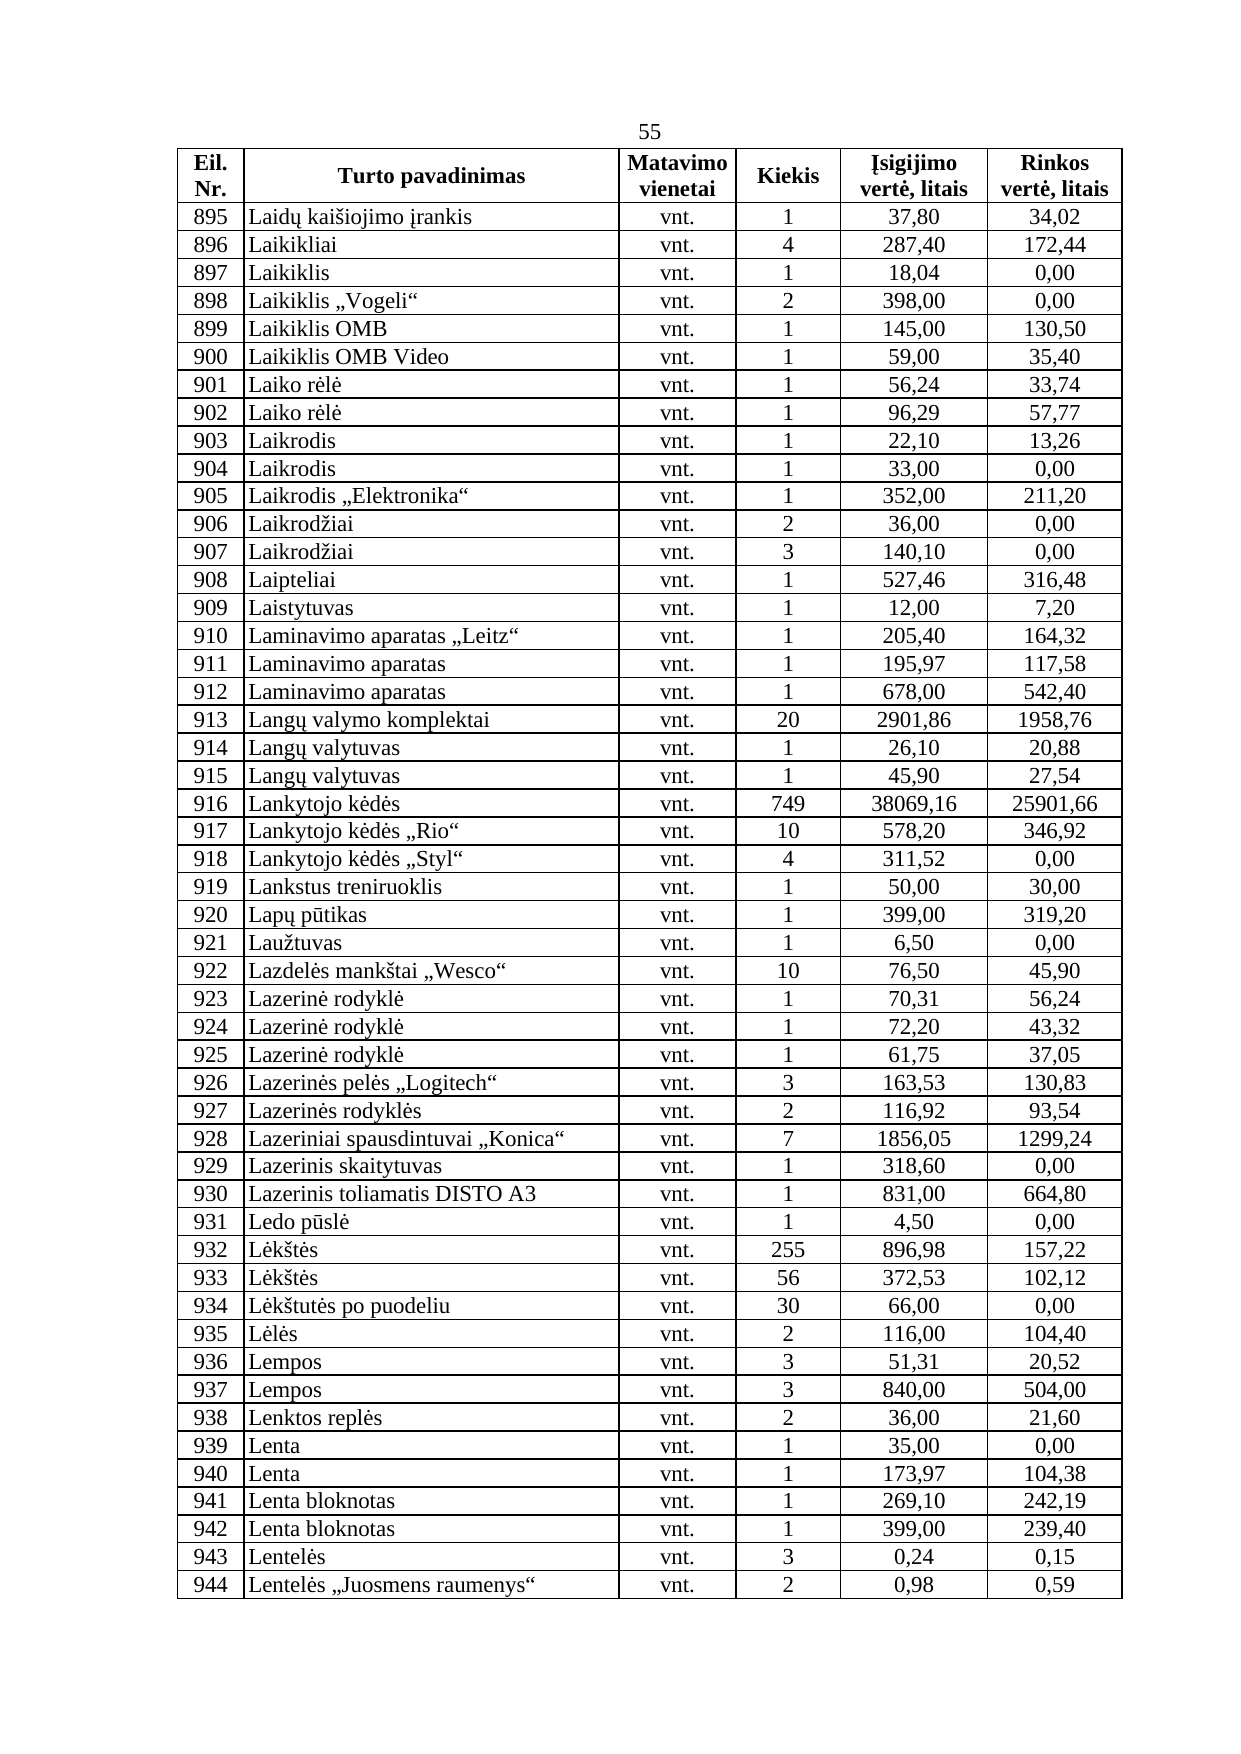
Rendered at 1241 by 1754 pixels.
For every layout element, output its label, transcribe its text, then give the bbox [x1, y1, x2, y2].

table_cell 12,00 [841, 594, 987, 621]
table_cell 36,00 [841, 1404, 987, 1430]
table_cell 70,31 [841, 985, 987, 1011]
table_cell vnt. [620, 622, 735, 648]
table_cell 346,92 [988, 818, 1121, 844]
table_cell Lazerinė rodyklė [245, 1041, 618, 1067]
table_cell 0,00 [988, 287, 1121, 313]
table_cell Ledo pūslė [245, 1208, 618, 1235]
table_cell 1 [737, 483, 840, 509]
table_cell 2 [737, 511, 840, 537]
table_cell vnt. [620, 1516, 735, 1542]
table_cell 912 [178, 678, 243, 704]
table_cell 35,40 [988, 343, 1121, 369]
table_cell Lėkštės [245, 1236, 618, 1263]
table_cell 116,00 [841, 1320, 987, 1346]
table_cell vnt. [620, 1460, 735, 1486]
table_cell 3 [737, 1069, 840, 1095]
table_cell 923 [178, 985, 243, 1011]
table_cell 924 [178, 1013, 243, 1039]
table_cell 907 [178, 538, 243, 565]
table_cell 0,00 [988, 1208, 1121, 1235]
table_cell 895 [178, 203, 243, 230]
table_cell 130,83 [988, 1069, 1121, 1095]
table_cell 896 [178, 231, 243, 258]
table_cell Langų valytuvas [245, 762, 618, 788]
table_cell 908 [178, 566, 243, 593]
table_cell Laikrodžiai [245, 538, 618, 565]
table_cell Lankytojo kėdės „Rio“ [245, 818, 618, 844]
table_cell 1 [737, 734, 840, 760]
table_cell 2 [737, 1320, 840, 1346]
table_cell 943 [178, 1543, 243, 1570]
table_cell Lenta [245, 1460, 618, 1486]
table_cell 372,53 [841, 1264, 987, 1291]
table_cell Lazeriniai spausdintuvai „Konica“ [245, 1125, 618, 1151]
table_cell 2 [737, 1404, 840, 1430]
table_cell 45,90 [841, 762, 987, 788]
table_cell Langų valytuvas [245, 734, 618, 760]
table_cell vnt. [620, 231, 735, 258]
table_cell vnt. [620, 901, 735, 928]
table_cell vnt. [620, 1320, 735, 1346]
table_cell Laužtuvas [245, 929, 618, 956]
table_cell 1 [737, 259, 840, 286]
table_cell 287,40 [841, 231, 987, 258]
table_cell vnt. [620, 1571, 735, 1598]
table_cell vnt. [620, 1013, 735, 1039]
table_cell 927 [178, 1097, 243, 1123]
table_cell 7,20 [988, 594, 1121, 621]
table_header Eil. Nr. [178, 149, 243, 202]
table_cell 45,90 [988, 957, 1121, 983]
table_cell 932 [178, 1236, 243, 1263]
table_cell vnt. [620, 790, 735, 816]
table_cell Laikrodis [245, 455, 618, 481]
table_cell 1 [737, 1432, 840, 1458]
table_cell 211,20 [988, 483, 1121, 509]
table_cell 2 [737, 287, 840, 313]
table_cell 906 [178, 511, 243, 537]
table_cell Laikiklis OMB [245, 315, 618, 341]
table_cell 905 [178, 483, 243, 509]
table_cell 904 [178, 455, 243, 481]
table_cell 399,00 [841, 901, 987, 928]
table_cell 33,74 [988, 371, 1121, 397]
table_cell Laiko rėlė [245, 399, 618, 425]
table_cell Lazerinis toliamatis DISTO A3 [245, 1181, 618, 1207]
table_cell Langų valymo komplektai [245, 706, 618, 732]
table_cell vnt. [620, 1125, 735, 1151]
table_cell Laipteliai [245, 566, 618, 593]
table_cell 931 [178, 1208, 243, 1235]
table_cell vnt. [620, 203, 735, 230]
table_cell vnt. [620, 399, 735, 425]
table_cell 51,31 [841, 1348, 987, 1374]
table_cell 172,44 [988, 231, 1121, 258]
table_cell 316,48 [988, 566, 1121, 593]
table_cell 3 [737, 1348, 840, 1374]
table_cell 937 [178, 1376, 243, 1402]
table_cell vnt. [620, 650, 735, 676]
table_cell 399,00 [841, 1516, 987, 1542]
table_cell vnt. [620, 734, 735, 760]
table_cell 940 [178, 1460, 243, 1486]
table_cell Laikrodis [245, 427, 618, 453]
table_cell 527,46 [841, 566, 987, 593]
table_cell 37,05 [988, 1041, 1121, 1067]
table_cell 542,40 [988, 678, 1121, 704]
table_cell 896,98 [841, 1236, 987, 1263]
table_cell vnt. [620, 762, 735, 788]
table_cell Laiko rėlė [245, 371, 618, 397]
table_cell 1 [737, 455, 840, 481]
table_cell vnt. [620, 1348, 735, 1374]
table_cell 1 [737, 762, 840, 788]
table_cell 26,10 [841, 734, 987, 760]
table_cell 116,92 [841, 1097, 987, 1123]
table_cell 255 [737, 1236, 840, 1263]
table_cell Lankytojo kėdės [245, 790, 618, 816]
table_cell 504,00 [988, 1376, 1121, 1402]
table_cell 20 [737, 706, 840, 732]
table_cell vnt. [620, 259, 735, 286]
table_cell 104,40 [988, 1320, 1121, 1346]
table_cell 2901,86 [841, 706, 987, 732]
table_cell 1 [737, 1181, 840, 1207]
table_cell Laistytuvas [245, 594, 618, 621]
table_cell vnt. [620, 985, 735, 1011]
table_cell 897 [178, 259, 243, 286]
table_cell vnt. [620, 315, 735, 341]
table_cell vnt. [620, 957, 735, 983]
table_header Rinkos vertė, litais [988, 149, 1121, 202]
table_cell 0,00 [988, 1292, 1121, 1318]
table_cell 1 [737, 985, 840, 1011]
table_cell 1 [737, 343, 840, 369]
table_cell 2 [737, 1571, 840, 1598]
table_cell 913 [178, 706, 243, 732]
table_cell vnt. [620, 1181, 735, 1207]
table_cell Laikrodis „Elektronika“ [245, 483, 618, 509]
table_header Kiekis [737, 149, 840, 202]
table_cell vnt. [620, 1264, 735, 1291]
table_cell 36,00 [841, 511, 987, 537]
table_cell 76,50 [841, 957, 987, 983]
table_cell 1 [737, 1208, 840, 1235]
table_cell 20,52 [988, 1348, 1121, 1374]
table_cell 205,40 [841, 622, 987, 648]
table_cell 916 [178, 790, 243, 816]
table_cell 901 [178, 371, 243, 397]
table_cell 928 [178, 1125, 243, 1151]
table_cell 1 [737, 929, 840, 956]
table_cell Lėkštutės po puodeliu [245, 1292, 618, 1318]
table_cell 922 [178, 957, 243, 983]
table_cell 0,98 [841, 1571, 987, 1598]
table_cell 944 [178, 1571, 243, 1598]
table_cell 3 [737, 1543, 840, 1570]
table_cell vnt. [620, 1041, 735, 1067]
table_cell Lankstus treniruoklis [245, 873, 618, 900]
table_cell Lempos [245, 1376, 618, 1402]
table_cell Lempos [245, 1348, 618, 1374]
table_cell 318,60 [841, 1153, 987, 1179]
table_cell 72,20 [841, 1013, 987, 1039]
table_cell 2 [737, 1097, 840, 1123]
table_cell vnt. [620, 371, 735, 397]
table_cell Lentelės „Juosmens raumenys“ [245, 1571, 618, 1598]
table_cell 3 [737, 538, 840, 565]
table_header Matavimo vienetai [620, 149, 735, 202]
table_cell 914 [178, 734, 243, 760]
table_cell 22,10 [841, 427, 987, 453]
table_cell 239,40 [988, 1516, 1121, 1542]
table_cell 929 [178, 1153, 243, 1179]
table_cell 938 [178, 1404, 243, 1430]
table_cell vnt. [620, 1432, 735, 1458]
table_cell 33,00 [841, 455, 987, 481]
table_cell 27,54 [988, 762, 1121, 788]
table_cell 942 [178, 1516, 243, 1542]
table_cell 30,00 [988, 873, 1121, 900]
table_cell 0,15 [988, 1543, 1121, 1570]
table_cell 398,00 [841, 287, 987, 313]
table_cell 1 [737, 399, 840, 425]
table_cell 664,80 [988, 1181, 1121, 1207]
table_cell 941 [178, 1488, 243, 1514]
table_cell 0,00 [988, 511, 1121, 537]
table_cell Laidų kaišiojimo įrankis [245, 203, 618, 230]
table_cell vnt. [620, 706, 735, 732]
table_cell vnt. [620, 287, 735, 313]
table_cell 1856,05 [841, 1125, 987, 1151]
table_cell 899 [178, 315, 243, 341]
table_cell 6,50 [841, 929, 987, 956]
table_cell 1 [737, 650, 840, 676]
table_cell 749 [737, 790, 840, 816]
table_cell 56 [737, 1264, 840, 1291]
table_cell 1 [737, 1153, 840, 1179]
table_cell 831,00 [841, 1181, 987, 1207]
table_cell 1 [737, 315, 840, 341]
table_cell 926 [178, 1069, 243, 1095]
table_cell 919 [178, 873, 243, 900]
table_cell Lenta bloknotas [245, 1516, 618, 1542]
table_cell Lėlės [245, 1320, 618, 1346]
table_cell vnt. [620, 1404, 735, 1430]
table_cell 1 [737, 1516, 840, 1542]
table_cell 1 [737, 622, 840, 648]
table_cell 1 [737, 1488, 840, 1514]
table_header Turto pavadinimas [245, 149, 618, 202]
table_cell Lenta [245, 1432, 618, 1458]
table_cell 96,29 [841, 399, 987, 425]
table_cell 21,60 [988, 1404, 1121, 1430]
table_cell 1 [737, 901, 840, 928]
table_cell vnt. [620, 594, 735, 621]
table_cell vnt. [620, 566, 735, 593]
table_cell 4 [737, 846, 840, 872]
table_cell Laminavimo aparatas [245, 678, 618, 704]
table_cell 10 [737, 818, 840, 844]
table_cell 0,59 [988, 1571, 1121, 1598]
table_cell 140,10 [841, 538, 987, 565]
table_cell 57,77 [988, 399, 1121, 425]
table_cell 921 [178, 929, 243, 956]
table_cell 59,00 [841, 343, 987, 369]
table_cell 917 [178, 818, 243, 844]
table_cell 920 [178, 901, 243, 928]
table_cell 25901,66 [988, 790, 1121, 816]
table_cell Lankytojo kėdės „Styl“ [245, 846, 618, 872]
table_cell 1 [737, 678, 840, 704]
table_cell 35,00 [841, 1432, 987, 1458]
table_cell 10 [737, 957, 840, 983]
table_cell vnt. [620, 343, 735, 369]
table_cell 157,22 [988, 1236, 1121, 1263]
table_cell 3 [737, 1376, 840, 1402]
table_cell 4 [737, 231, 840, 258]
table_cell Lenta bloknotas [245, 1488, 618, 1514]
table_cell vnt. [620, 1097, 735, 1123]
table_cell 38069,16 [841, 790, 987, 816]
table_cell 0,00 [988, 538, 1121, 565]
table_cell Lentelės [245, 1543, 618, 1570]
table_cell 56,24 [988, 985, 1121, 1011]
table_cell Lazerinės rodyklės [245, 1097, 618, 1123]
table_cell 1 [737, 566, 840, 593]
table_cell 61,75 [841, 1041, 987, 1067]
table_cell 1 [737, 1460, 840, 1486]
table_cell 66,00 [841, 1292, 987, 1318]
table_cell 936 [178, 1348, 243, 1374]
table_cell vnt. [620, 1069, 735, 1095]
table_cell 50,00 [841, 873, 987, 900]
table_cell 1 [737, 1013, 840, 1039]
table_cell 43,32 [988, 1013, 1121, 1039]
table_cell 0,00 [988, 455, 1121, 481]
table_cell 173,97 [841, 1460, 987, 1486]
table_cell vnt. [620, 483, 735, 509]
table_cell 1958,76 [988, 706, 1121, 732]
table_cell 34,02 [988, 203, 1121, 230]
table_cell 0,00 [988, 846, 1121, 872]
table_cell 164,32 [988, 622, 1121, 648]
table_cell 13,26 [988, 427, 1121, 453]
table_cell Lazerinės pelės „Logitech“ [245, 1069, 618, 1095]
table_cell 130,50 [988, 315, 1121, 341]
table_cell 93,54 [988, 1097, 1121, 1123]
table_cell 0,00 [988, 259, 1121, 286]
table_cell 939 [178, 1432, 243, 1458]
table_cell 0,00 [988, 1432, 1121, 1458]
table_cell 935 [178, 1320, 243, 1346]
table_cell Lėkštės [245, 1264, 618, 1291]
table_cell 319,20 [988, 901, 1121, 928]
table_cell 903 [178, 427, 243, 453]
table_cell vnt. [620, 455, 735, 481]
table_cell 30 [737, 1292, 840, 1318]
table_cell Lazerinė rodyklė [245, 1013, 618, 1039]
table_cell 4,50 [841, 1208, 987, 1235]
table_cell 352,00 [841, 483, 987, 509]
table_cell Laminavimo aparatas „Leitz“ [245, 622, 618, 648]
table_cell 145,00 [841, 315, 987, 341]
table_cell 930 [178, 1181, 243, 1207]
table_cell vnt. [620, 1543, 735, 1570]
table_cell vnt. [620, 818, 735, 844]
table_cell 1 [737, 594, 840, 621]
table_cell 269,10 [841, 1488, 987, 1514]
table_cell 1 [737, 427, 840, 453]
table_cell Laikrodžiai [245, 511, 618, 537]
table_cell 163,53 [841, 1069, 987, 1095]
table_cell 117,58 [988, 650, 1121, 676]
table_cell 195,97 [841, 650, 987, 676]
table_cell Lapų pūtikas [245, 901, 618, 928]
table_cell Lazerinis skaitytuvas [245, 1153, 618, 1179]
table_cell 311,52 [841, 846, 987, 872]
table_cell 0,00 [988, 929, 1121, 956]
table_cell 933 [178, 1264, 243, 1291]
table_cell 915 [178, 762, 243, 788]
table_cell 0,24 [841, 1543, 987, 1570]
table_cell 934 [178, 1292, 243, 1318]
table_cell vnt. [620, 1153, 735, 1179]
table_cell 1299,24 [988, 1125, 1121, 1151]
table_cell Laminavimo aparatas [245, 650, 618, 676]
table_cell Laikiklis „Vogeli“ [245, 287, 618, 313]
table_cell vnt. [620, 538, 735, 565]
table_cell Laikikliai [245, 231, 618, 258]
table_cell 578,20 [841, 818, 987, 844]
table_cell 840,00 [841, 1376, 987, 1402]
table_cell vnt. [620, 1488, 735, 1514]
table_cell 900 [178, 343, 243, 369]
table_cell 911 [178, 650, 243, 676]
table_cell vnt. [620, 511, 735, 537]
table_cell vnt. [620, 846, 735, 872]
table_cell 0,00 [988, 1153, 1121, 1179]
table_cell 102,12 [988, 1264, 1121, 1291]
table_cell 925 [178, 1041, 243, 1067]
table_cell 909 [178, 594, 243, 621]
table_cell Laikiklis [245, 259, 618, 286]
table_cell vnt. [620, 678, 735, 704]
table_cell Lazerinė rodyklė [245, 985, 618, 1011]
table_cell Laikiklis OMB Video [245, 343, 618, 369]
table_cell vnt. [620, 1376, 735, 1402]
table_cell 1 [737, 203, 840, 230]
table_cell vnt. [620, 1292, 735, 1318]
table_cell 918 [178, 846, 243, 872]
table_cell 242,19 [988, 1488, 1121, 1514]
table_cell 902 [178, 399, 243, 425]
table_cell 20,88 [988, 734, 1121, 760]
table_cell 37,80 [841, 203, 987, 230]
table_cell 7 [737, 1125, 840, 1151]
table_cell Lazdelės mankštai „Wesco“ [245, 957, 618, 983]
table_cell 56,24 [841, 371, 987, 397]
table_cell Lenktos replės [245, 1404, 618, 1430]
table_cell 898 [178, 287, 243, 313]
table_cell vnt. [620, 1208, 735, 1235]
table_cell 1 [737, 1041, 840, 1067]
table_cell 1 [737, 371, 840, 397]
table_cell 18,04 [841, 259, 987, 286]
table_cell 910 [178, 622, 243, 648]
table_header Įsigijimo vertė, litais [841, 149, 987, 202]
table_cell 1 [737, 873, 840, 900]
table_cell vnt. [620, 427, 735, 453]
table_cell vnt. [620, 873, 735, 900]
table_cell vnt. [620, 929, 735, 956]
table_cell vnt. [620, 1236, 735, 1263]
table_cell 678,00 [841, 678, 987, 704]
table_cell 104,38 [988, 1460, 1121, 1486]
